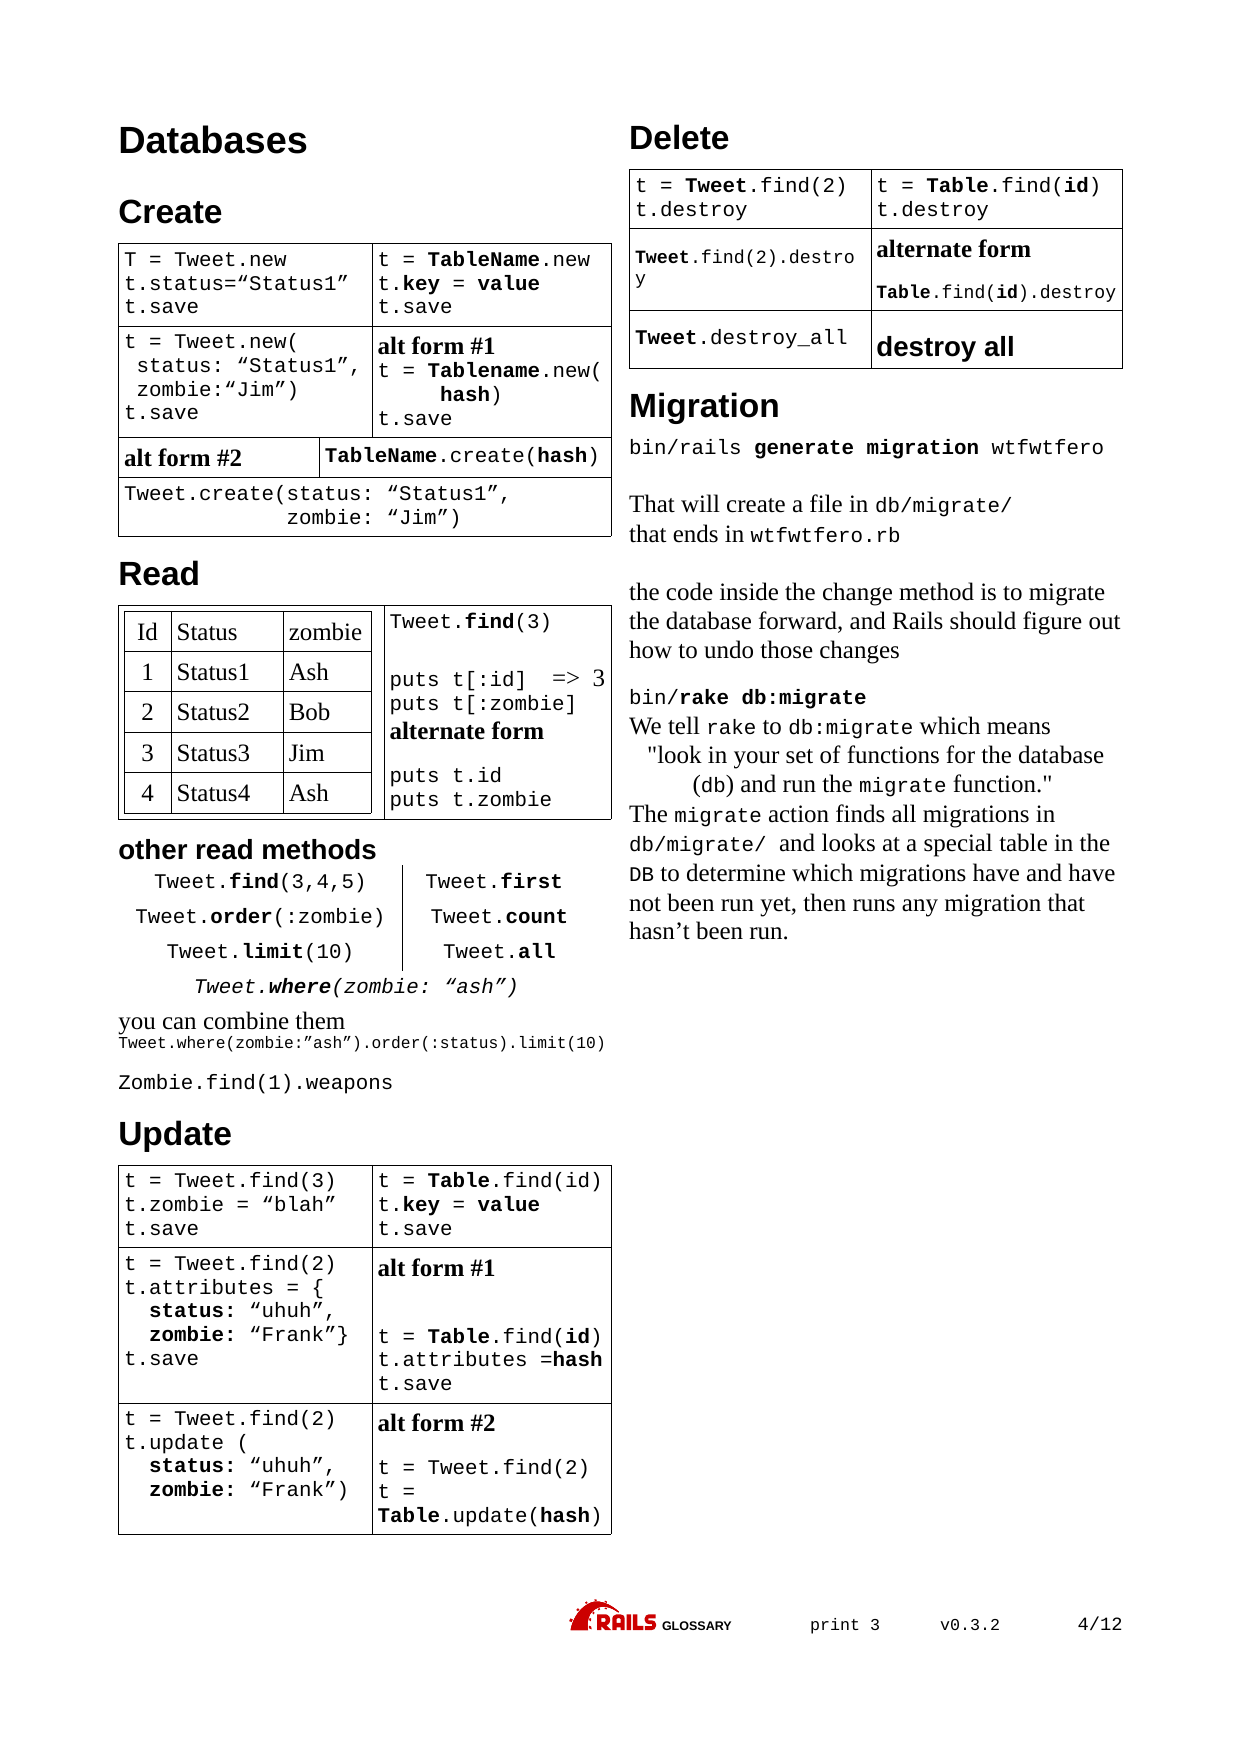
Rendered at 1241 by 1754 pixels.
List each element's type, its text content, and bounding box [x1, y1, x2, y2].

table_header Tweet.find(3,4,5) [118, 865, 402, 900]
text We tell rake to db:migrate which means [629, 711, 1122, 741]
text "look in your set of functions for the database (db) and run the migrate function." [629, 741, 1122, 799]
text Tweet.where(zombie:”ash”).order(:status).limit(10) [118, 1034, 611, 1053]
table_header Tweet.first [403, 865, 596, 900]
table_cell 2 [125, 692, 171, 732]
text the code inside the change method is to migrate the database forward, and Rails should figure out how to undo those changes [629, 577, 1122, 664]
table_cell Tweet.where(zombie: “ash”) [118, 971, 596, 1006]
table_cell Status4 [172, 773, 283, 812]
subtitle other read methods [118, 833, 611, 865]
text you can combine them [118, 1006, 611, 1034]
table_cell Status2 [172, 692, 283, 732]
text bin/rake db:migrate [629, 687, 1122, 711]
table_cell Tweet.create(status: “Status1”, zombie: “Jim”) [119, 478, 611, 536]
text that ends in wtfwtfero.rb [629, 519, 1122, 549]
subtitle Migration [629, 386, 1122, 425]
table_cell Tweet.all [403, 936, 596, 971]
table_cell Bob [284, 692, 371, 732]
table_cell alt form #1 t = Tablename.new( hash) t.save [373, 327, 611, 437]
table_header [119, 606, 384, 818]
subtitle Databases [118, 118, 611, 162]
table_cell t = Tweet.find(2) t.update ( status: “uhuh”, zombie: “Frank”) [119, 1404, 372, 1534]
table_header t = Tweet.find(2) t.destroy [630, 170, 871, 228]
table_cell alt form #2 t = Tweet.find(2) t = Table.update(hash) [373, 1404, 611, 1534]
table_cell alternate form Table.find(id).destroy [872, 229, 1122, 310]
table_header Id [125, 612, 171, 651]
table_cell Status1 [172, 652, 283, 691]
subtitle Create [118, 192, 611, 231]
table_header T = Tweet.new t.status=“Status1” t.save [119, 244, 372, 326]
subtitle Delete [629, 118, 1122, 157]
table_cell Status3 [172, 733, 283, 772]
table_cell Tweet.destroy_all [630, 311, 871, 368]
table_cell Tweet.count [403, 900, 596, 936]
table_cell t = Tweet.new( status: “Status1”, zombie:“Jim”) t.save [119, 327, 372, 437]
table_header t = Tweet.find(3) t.zombie = “blah” t.save [119, 1166, 372, 1247]
table_header t = TableName.new t.key = value t.save [373, 244, 611, 326]
table_cell Jim [284, 733, 371, 772]
text bin/rails generate migration wtfwtfero [629, 437, 1122, 461]
text Zombie.find(1).weapons [118, 1072, 611, 1096]
table_header Status [172, 612, 283, 651]
table_cell alt form #2 [119, 438, 319, 477]
table_cell Tweet.find(2).destroy [630, 229, 871, 310]
table_header t = Table.find(id) t.destroy [872, 170, 1122, 228]
table_header t = Table.find(id) t.key = value t.save [373, 1166, 611, 1247]
subtitle Read [118, 554, 611, 592]
table_cell 4 [125, 773, 171, 812]
table_cell Tweet.order(:zombie) [118, 900, 402, 936]
table_cell alt form #1 t = Table.find(id) t.attributes =hash t.save [373, 1248, 611, 1402]
table_header zombie [284, 612, 371, 651]
table_header Tweet.find(3) puts t[:id] => 3 puts t[:zombie] alternate form puts t.id puts t.zombie [385, 606, 611, 818]
text The migrate action finds all migrations in db/migrate/ and looks at a special table in the DB to determine which migrations have and have not been run yet, then runs any migration that hasn’t been run. [629, 799, 1122, 945]
table_cell Ash [284, 652, 371, 691]
table_cell Ash [284, 773, 371, 812]
table_cell 3 [125, 733, 171, 772]
subtitle Update [118, 1113, 611, 1152]
text That will create a file in db/migrate/ [629, 489, 1122, 519]
table_cell t = Tweet.find(2) t.attributes = { status: “uhuh”, zombie: “Frank”} t.save [119, 1248, 372, 1402]
table_cell Tweet.limit(10) [118, 936, 402, 971]
table_cell TableName.create(hash) [320, 438, 611, 477]
table_cell 1 [125, 652, 171, 691]
table_cell destroy all [872, 311, 1122, 368]
